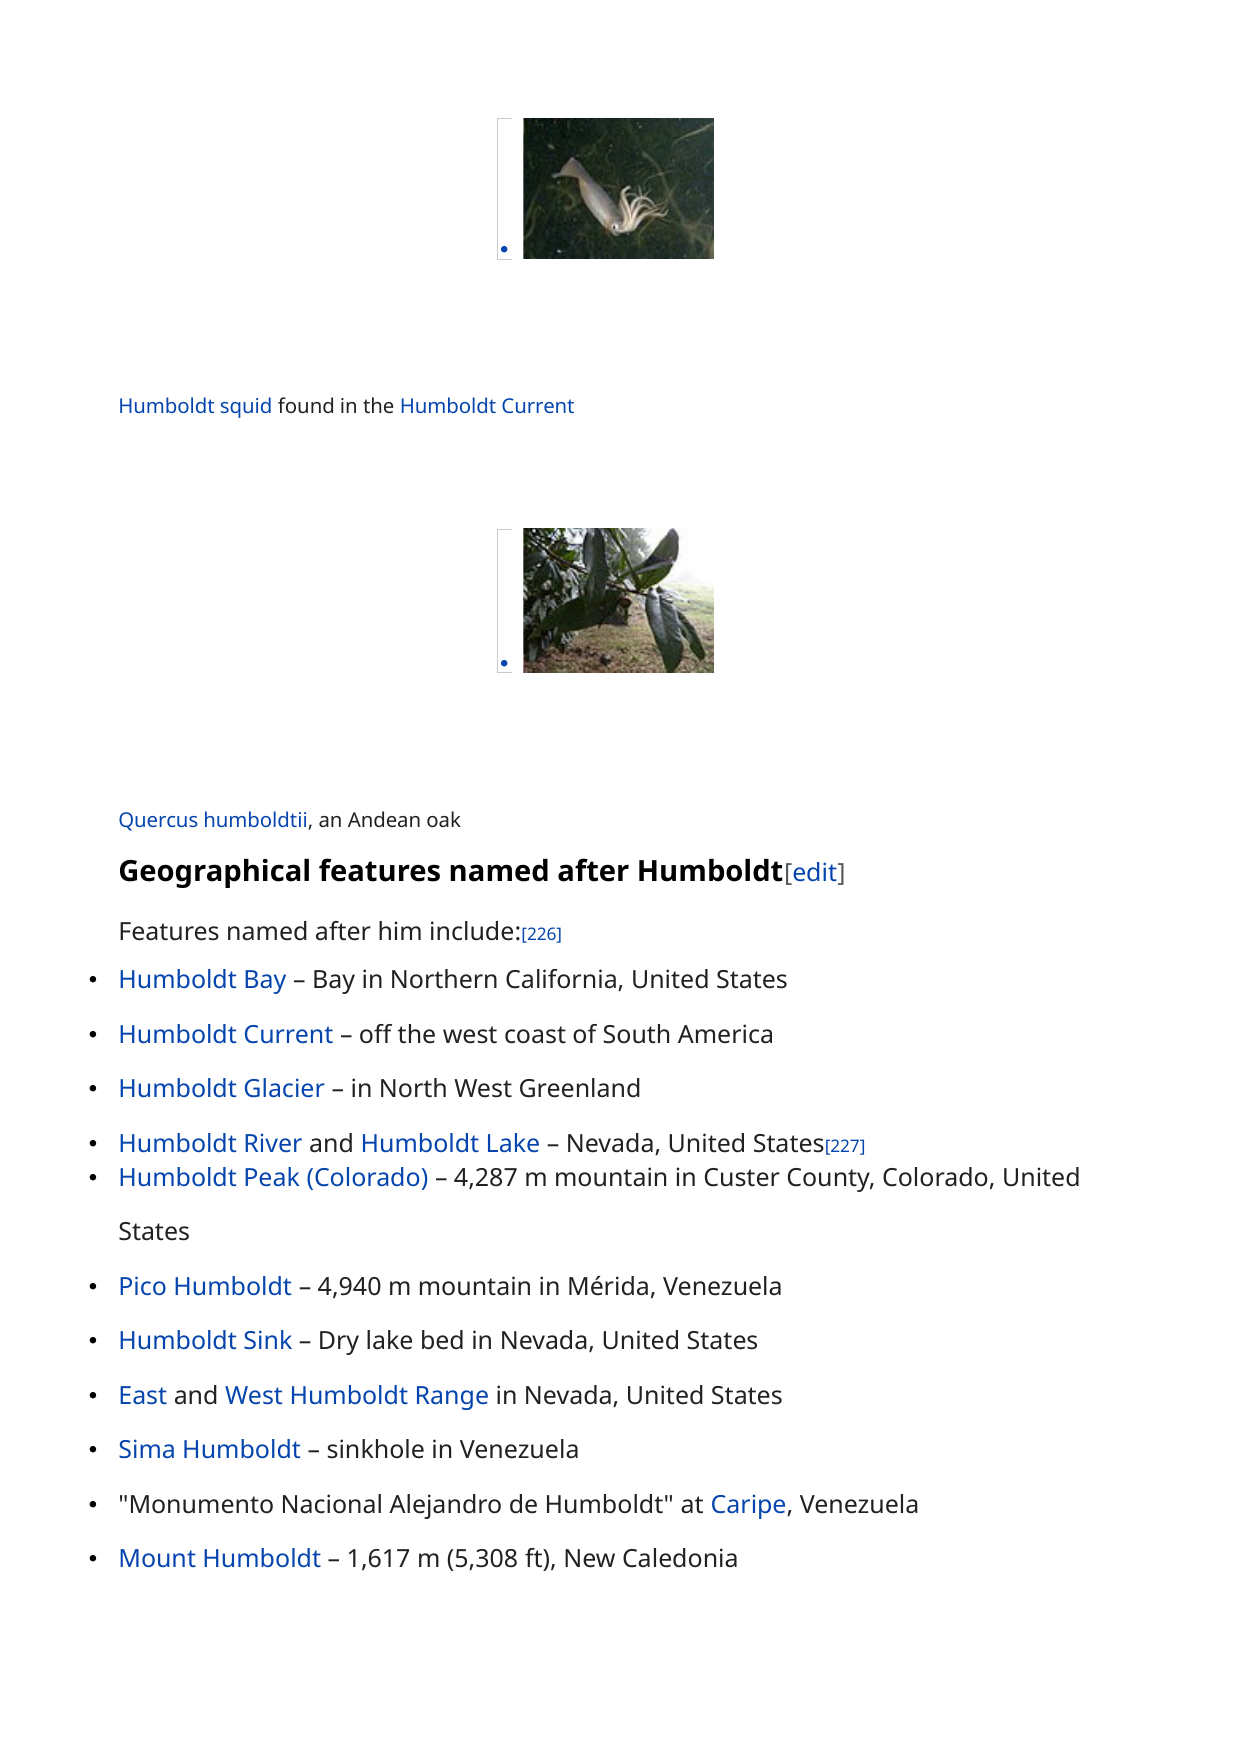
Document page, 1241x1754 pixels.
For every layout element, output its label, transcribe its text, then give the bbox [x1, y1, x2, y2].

list Humboldt Sink – Dry lake bed in Nevada, United States [118, 1323, 1122, 1357]
list Pico Humboldt – 4,940 m mountain in Mérida, Venezuela [118, 1268, 1122, 1302]
list Sima Humboldt – sinkhole in Venezuela [118, 1432, 1122, 1466]
list East and West Humboldt Range in Nevada, United States [118, 1377, 1122, 1411]
list Humboldt squid found in the Humboldt Current [118, 392, 1122, 419]
list Humboldt Glacier – in North West Greenland [118, 1071, 1122, 1105]
list Humboldt Bay – Bay in Northern California, United States [118, 962, 1122, 996]
picture [523, 118, 714, 259]
list Humboldt Peak (Colorado) – 4,287 m mountain in Custer County, Colorado, United States [118, 1159, 1122, 1248]
list "Monumento Nacional Alejandro de Humboldt" at Caripe, Venezuela [118, 1486, 1122, 1520]
list Quercus humboldtii, an Andean oak [118, 806, 1122, 833]
list Humboldt Current – off the west coast of South America [118, 1016, 1122, 1050]
text Features named after him include:[226] [118, 913, 1122, 947]
picture [523, 528, 714, 673]
list Mount Humboldt – 1,617 m (5,308 ft), New Caledonia [118, 1541, 1122, 1575]
subtitle Geographical features named after Humboldt[edit] [118, 850, 1122, 889]
list Humboldt River and Humboldt Lake – Nevada, United States[227] [118, 1125, 1122, 1159]
